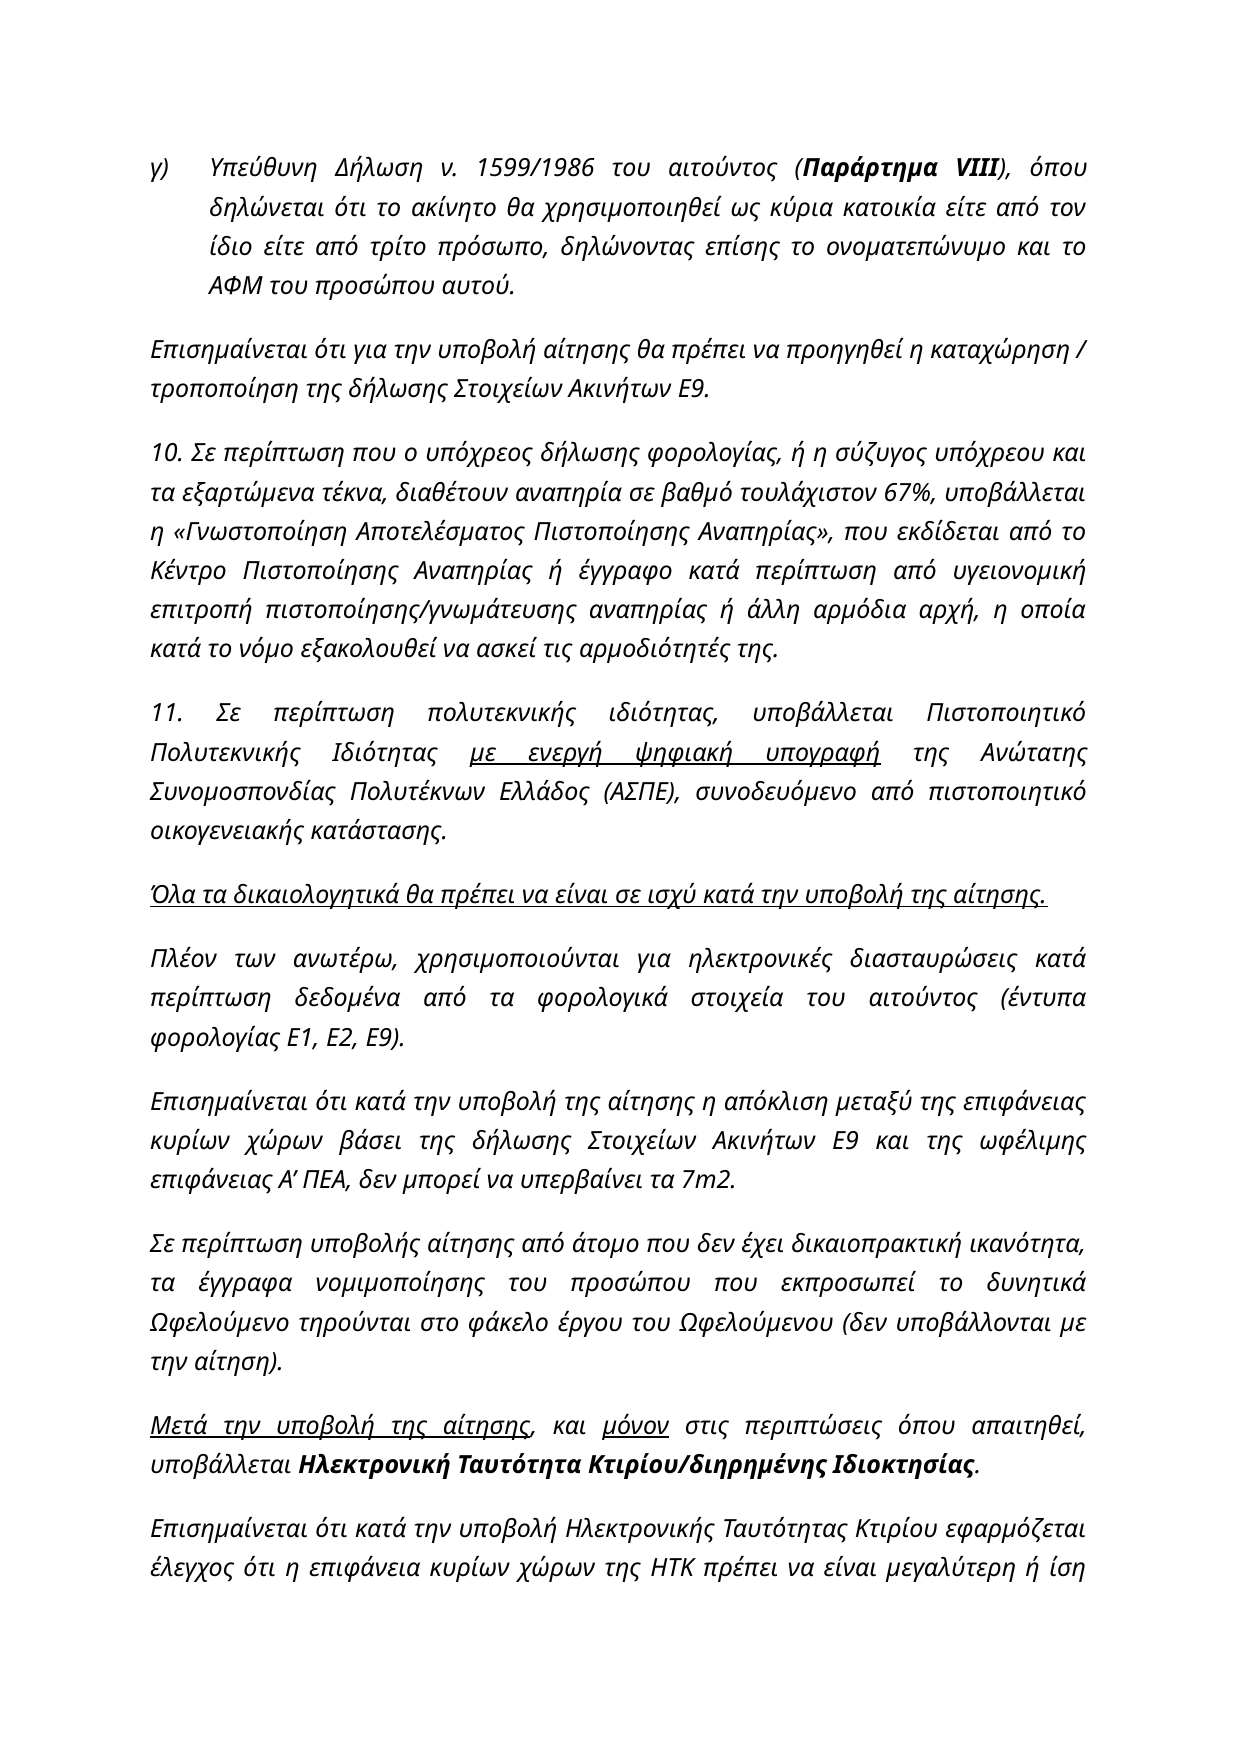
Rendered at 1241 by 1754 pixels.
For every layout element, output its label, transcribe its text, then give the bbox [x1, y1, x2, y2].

text Πλέον των ανωτέρω, χρησιμοποιούνται για ηλεκτρονικές διασταυρώσεις κατά περίπτωση δεδομένα από τα φορολογικά στοιχεία του αιτούντος (έντυπα φορολογίας Ε1, Ε2, Ε9). [150, 941, 1090, 1053]
text Επισημαίνεται ότι για την υποβολή αίτησης θα πρέπει να προηγηθεί η καταχώρηση / τροποποίηση της δήλωσης Στοιχείων Ακινήτων Ε9. [150, 332, 1090, 405]
text Όλα τα δικαιολογητικά θα πρέπει να είναι σε ισχύ κατά την υποβολή της αίτησης. [150, 877, 1090, 911]
text 11. Σε περίπτωση πολυτεκνικής ιδιότητας, υποβάλλεται Πιστοποιητικό Πολυτεκνικής Ιδιότητας με ενεργή ψηφιακή υπογραφή της Ανώτατης Συνομοσπονδίας Πολυτέκνων Ελλάδος (ΑΣΠΕ), συνοδευόμενο από πιστοποιητικό οικογενειακής κατάστασης. [150, 695, 1090, 847]
text Μετά την υποβολή της αίτησης, και μόνον στις περιπτώσεις όπου απαιτηθεί, υποβάλλεται Ηλεκτρονική Ταυτότητα Κτιρίου/διηρημένης Ιδιοκτησίας. [150, 1407, 1090, 1481]
text 10. Σε περίπτωση που ο υπόχρεος δήλωσης φορολογίας, ή η σύζυγος υπόχρεου και τα εξαρτώμενα τέκνα, διαθέτουν αναπηρία σε βαθμό τουλάχιστον 67%, υποβάλλεται η «Γνωστοποίηση Αποτελέσματος Πιστοποίησης Αναπηρίας», που εκδίδεται από το Κέντρο Πιστοποίησης Αναπηρίας ή έγγραφο κατά περίπτωση από υγειονομική επιτροπή πιστοποίησης/γνωμάτευσης αναπηρίας ή άλλη αρμόδια αρχή, η οποία κατά το νόμο εξακολουθεί να ασκεί τις αρμοδιότητές της. [150, 435, 1090, 665]
text Επισημαίνεται ότι κατά την υποβολή της αίτησης η απόκλιση μεταξύ της επιφάνειας κυρίων χώρων βάσει της δήλωσης Στοιχείων Ακινήτων Ε9 και της ωφέλιμης επιφάνειας Α’ ΠΕΑ, δεν μπορεί να υπερβαίνει τα 7m2. [150, 1083, 1090, 1196]
text Σε περίπτωση υποβολής αίτησης από άτομο που δεν έχει δικαιοπρακτική ικανότητα, τα έγγραφα νομιμοποίησης του προσώπου που εκπροσωπεί το δυνητικά Ωφελούμενο τηρούνται στο φάκελο έργου του Ωφελούμενου (δεν υποβάλλονται με την αίτηση). [150, 1226, 1090, 1377]
list γ) Υπεύθυνη Δήλωση ν. 1599/1986 του αιτούντος (Παράρτημα VIII), όπου δηλώνεται ότι το ακίνητο θα χρησιμοποιηθεί ως κύρια κατοικία είτε από τον ίδιο είτε από τρίτο πρόσωπο, δηλώνοντας επίσης το ονοματεπώνυμο και το ΑΦΜ του προσώπου αυτού. [150, 150, 1090, 302]
text Επισημαίνεται ότι κατά την υποβολή Ηλεκτρονικής Ταυτότητας Κτιρίου εφαρμόζεται έλεγχος ότι η επιφάνεια κυρίων χώρων της ΗΤΚ πρέπει να είναι μεγαλύτερη ή ίση [150, 1511, 1090, 1584]
